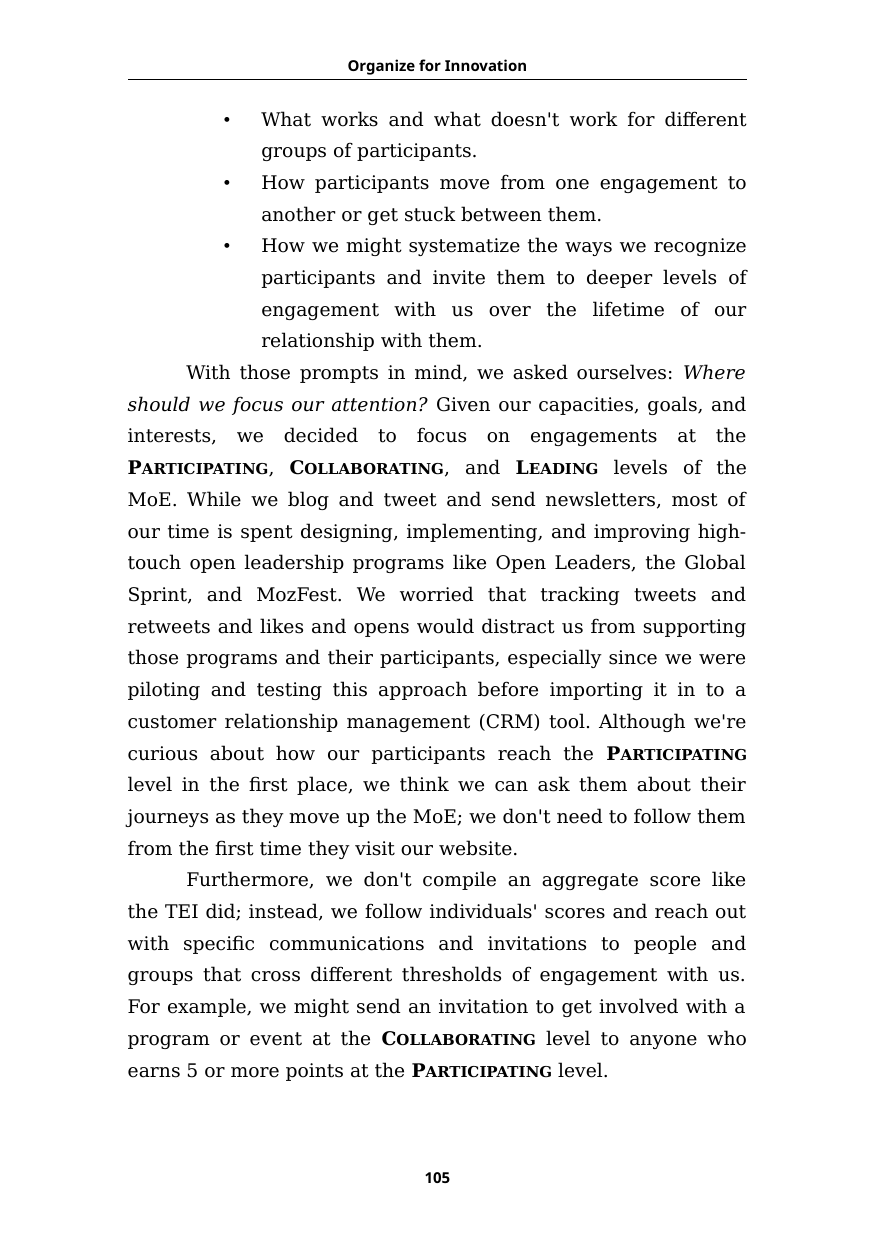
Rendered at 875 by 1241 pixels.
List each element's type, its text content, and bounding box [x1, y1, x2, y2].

text Furthermore, we don't compile an aggregate score like the TEI did; instead, we follow individuals' scores and reach out with specific communications and invitations to people and groups that cross different thresholds of engagement with us. For example, we might send an invitation to get involved with a program or event at the Collaborating level to anyone who earns 5 or more points at the Participating level. [127, 869, 747, 1082]
text With those prompts in mind, we asked ourselves: Where should we focus our attention? Given our capacities, goals, and interests, we decided to focus on engagements at the Participating, Collaborating, and Leading levels of the MoE. While we blog and tweet and send newsletters, most of our time is spent designing, implementing, and improving high-touch open leadership programs like Open Leaders, the Global Sprint, and MozFest. We worried that tracking tweets and retweets and likes and opens would distract us from supporting those programs and their participants, especially since we were piloting and testing this approach before importing it in to a customer relationship management (CRM) tool. Although we're curious about how our participants reach the Participating level in the first place, we think we can ask them about their journeys as they move up the MoE; we don't need to follow them from the first time they visit our website. [127, 362, 747, 859]
list What works and what doesn't work for different groups of participants. [223, 109, 747, 162]
list How participants move from one engagement to another or get stuck between them. [223, 172, 747, 226]
list How we might systematize the ways we recognize participants and invite them to deeper levels of engagement with us over the lifetime of our relationship with them. [223, 235, 747, 352]
